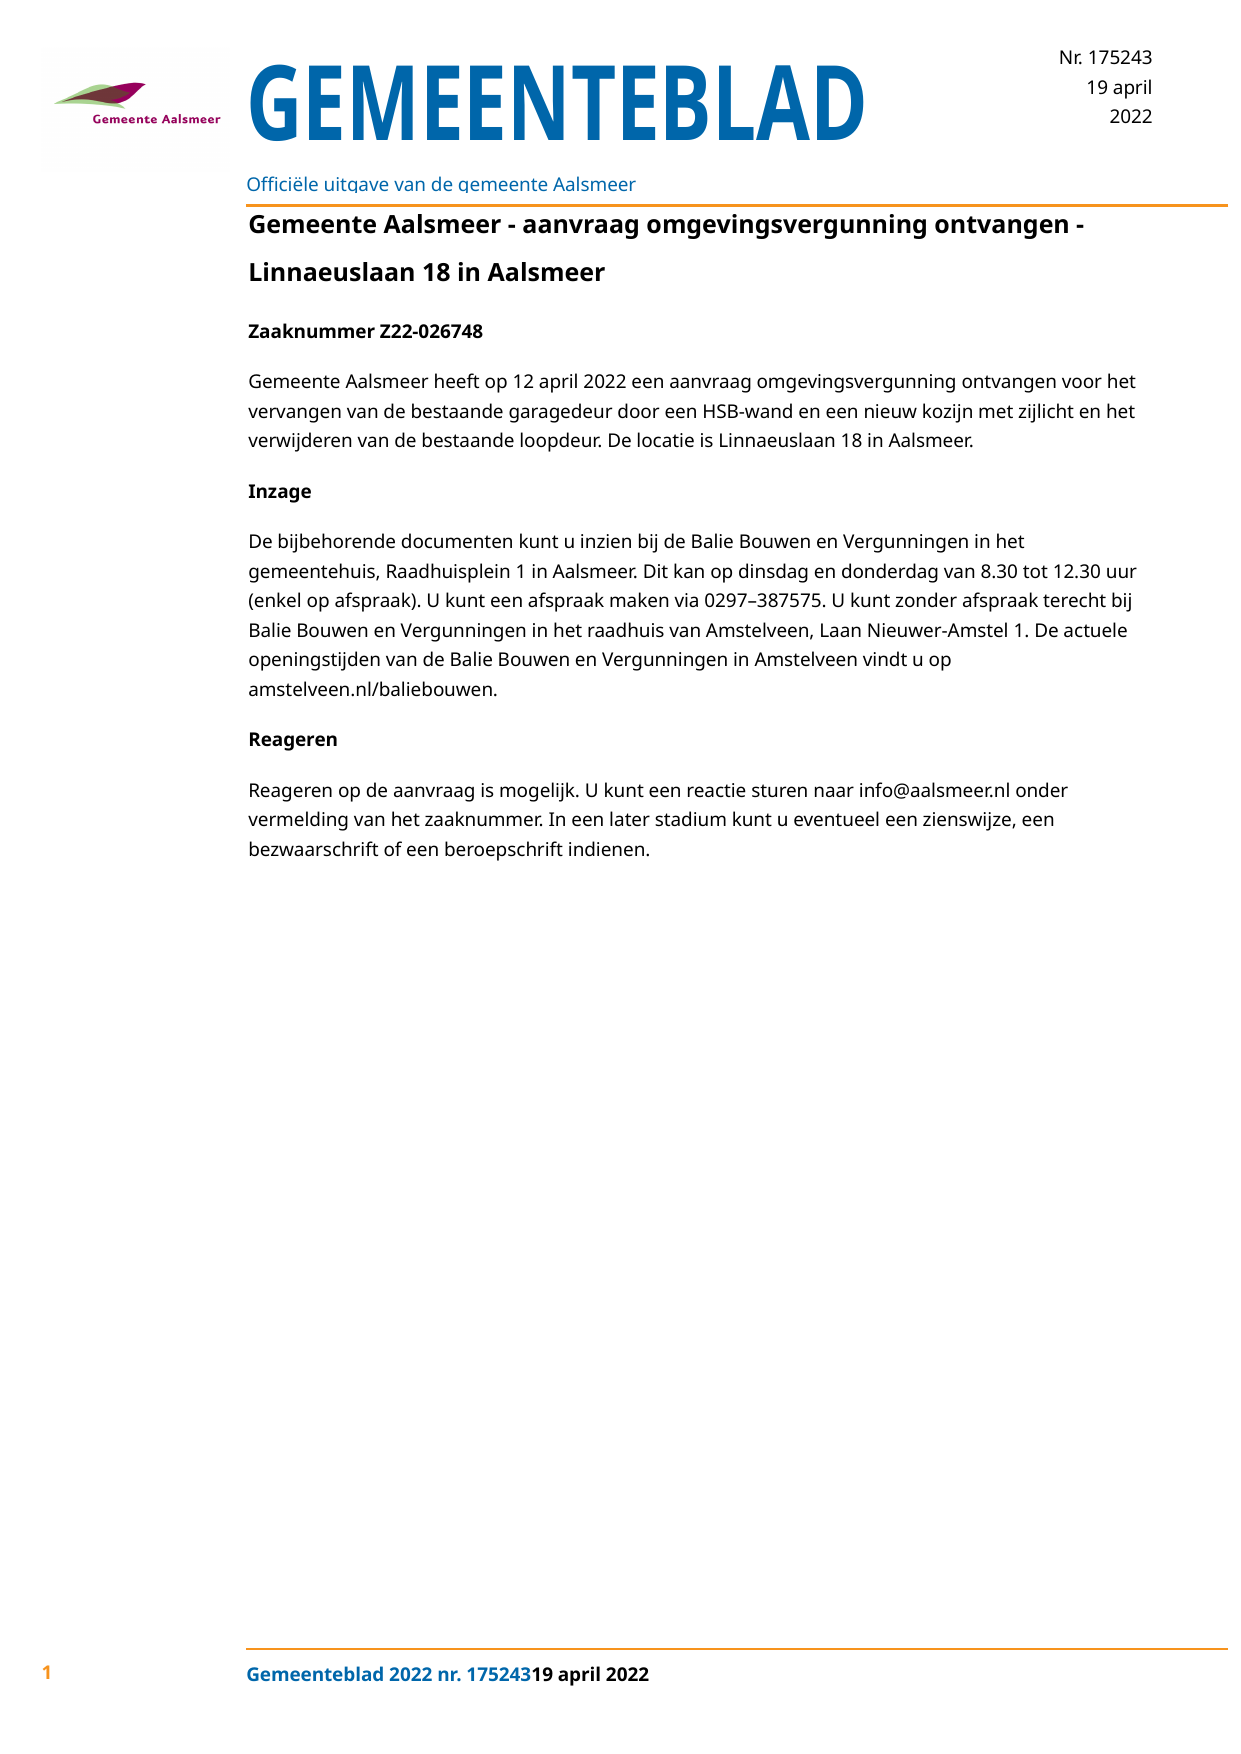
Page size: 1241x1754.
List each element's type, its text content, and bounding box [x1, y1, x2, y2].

text Gemeente Aalsmeer heeft op 12 april 2022 een aanvraag omgevingsvergunning ontvangen voor het vervangen van de bestaande garagedeur door een HSB-wand en een nieuw kozijn met zijlicht en het verwijderen van de bestaande loopdeur. De locatie is Linnaeuslaan 18 in Aalsmeer. [248, 368, 1152, 453]
text Inzage [248, 478, 1152, 504]
picture [41, 47, 231, 172]
text Gemeente Aalsmeer - aanvraag omgevingsvergunning ontvangen - Linnaeuslaan 18 in Aalsmeer [248, 207, 1152, 288]
text Zaaknummer Z22-026748 [248, 318, 1152, 344]
text Reageren op de aanvraag is mogelijk. U kunt een reactie sturen naar info@aalsmeer.nl onder vermelding van het zaaknummer. In een later stadium kunt u eventueel een zienswijze, een bezwaarschrift of een beroepschrift indienen. [248, 777, 1152, 862]
text De bijbehorende documenten kunt u inzien bij de Balie Bouwen en Vergunningen in het gemeentehuis, Raadhuisplein 1 in Aalsmeer. Dit kan op dinsdag en donderdag van 8.30 tot 12.30 uur (enkel op afspraak). U kunt een afspraak maken via 0297–387575. U kunt zonder afspraak terecht bij Balie Bouwen en Vergunningen in het raadhuis van Amstelveen, Laan Nieuwer-Amstel 1. De actuele openingstijden van de Balie Bouwen en Vergunningen in Amstelveen vindt u op amstelveen.nl/baliebouwen. [248, 528, 1152, 702]
text Reageren [248, 727, 1152, 752]
